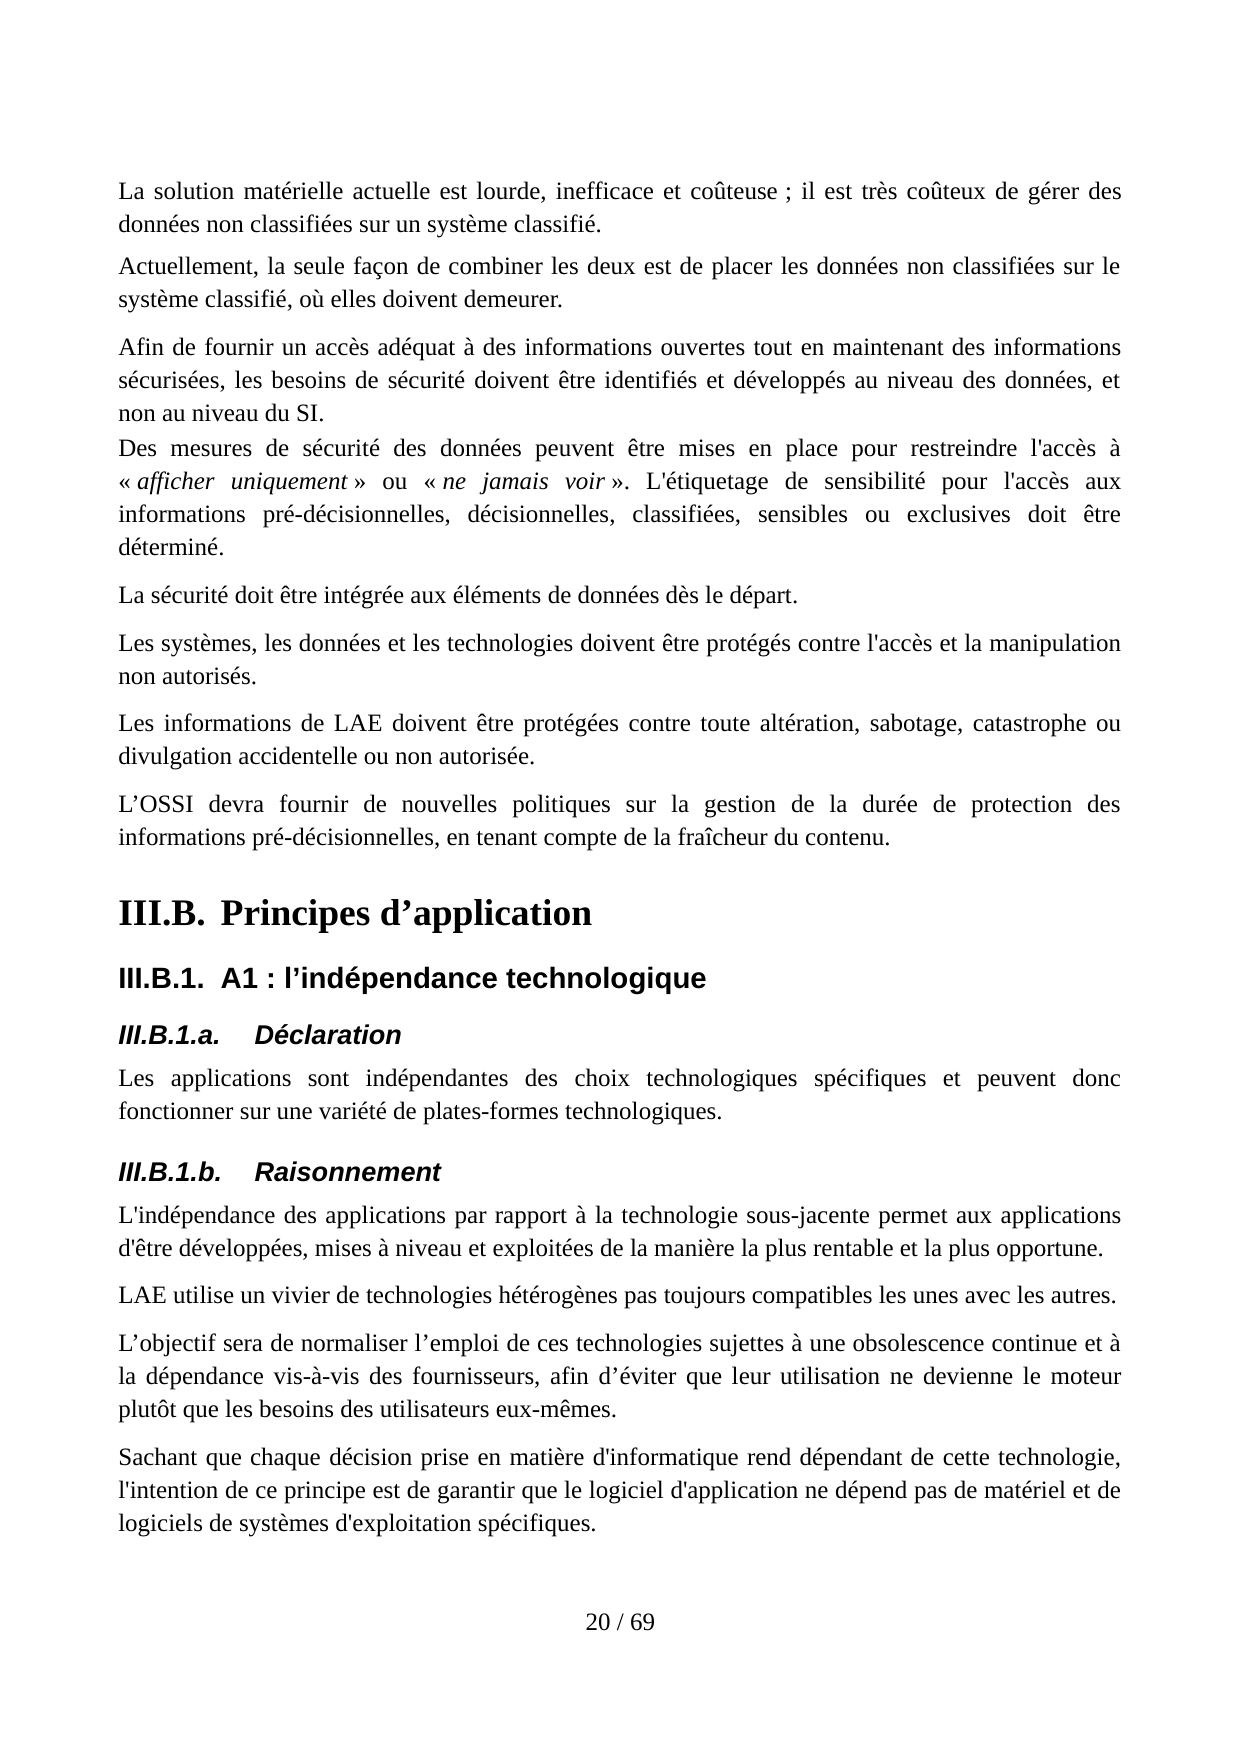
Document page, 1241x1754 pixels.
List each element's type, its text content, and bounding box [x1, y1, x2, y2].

subtitle Déclaration [118, 1019, 1122, 1051]
subtitle A1 : l’indépendance technologique [118, 961, 1122, 994]
text Afin de fournir un accès adéquat à des informations ouvertes tout en maintenant des informations sécurisées, les besoins de sécurité doivent être identifiés et développés au niveau des données, et non au niveau du SI. [118, 332, 1122, 426]
text Les systèmes, les données et les technologies doivent être protégés contre l'accès et la manipulation non autorisés. [118, 628, 1122, 689]
text Actuellement, la seule façon de combiner les deux est de placer les données non classifiées sur le système classifié, où elles doivent demeurer. [118, 251, 1122, 313]
text Les informations de LAE doivent être protégées contre toute altération, sabotage, catastrophe ou divulgation accidentelle ou non autorisée. [118, 708, 1122, 770]
text Les applications sont indépendantes des choix technologiques spécifiques et peuvent donc fonctionner sur une variété de plates-formes technologiques. [118, 1063, 1122, 1125]
text L’OSSI devra fournir de nouvelles politiques sur la gestion de la durée de protection des informations pré-décisionnelles, en tenant compte de la fraîcheur du contenu. [118, 789, 1122, 851]
subtitle Raisonnement [118, 1156, 1122, 1187]
text LAE utilise un vivier de technologies hétérogènes pas toujours compatibles les unes avec les autres. [118, 1281, 1122, 1309]
text L'indépendance des applications par rapport à la technologie sous-jacente permet aux applications d'être développées, mises à niveau et exploitées de la manière la plus rentable et la plus opportune. [118, 1200, 1122, 1262]
text Des mesures de sécurité des données peuvent être mises en place pour restreindre l'accès à « afficher uniquement » ou « ne jamais voir ». L'étiquetage de sensibilité pour l'accès aux informations pré-décisionnelles, décisionnelles, classifiées, sensibles ou exclusives doit être déterminé. [118, 433, 1122, 561]
text La sécurité doit être intégrée aux éléments de données dès le départ. [118, 580, 1122, 609]
text L’objectif sera de normaliser l’emploi de ces technologies sujettes à une obsolescence continue et à la dépendance vis-à-vis des fournisseurs, afin d’éviter que leur utilisation ne devienne le moteur plutôt que les besoins des utilisateurs eux-mêmes. [118, 1328, 1122, 1423]
text La solution matérielle actuelle est lourde, inefficace et coûteuse ; il est très coûteux de gérer des données non classifiées sur un système classifié. [118, 176, 1122, 238]
subtitle Principes d’application [118, 890, 1122, 933]
text Sachant que chaque décision prise en matière d'informatique rend dépendant de cette technologie, l'intention de ce principe est de garantir que le logiciel d'application ne dépend pas de matériel et de logiciels de systèmes d'exploitation spécifiques. [118, 1442, 1122, 1537]
